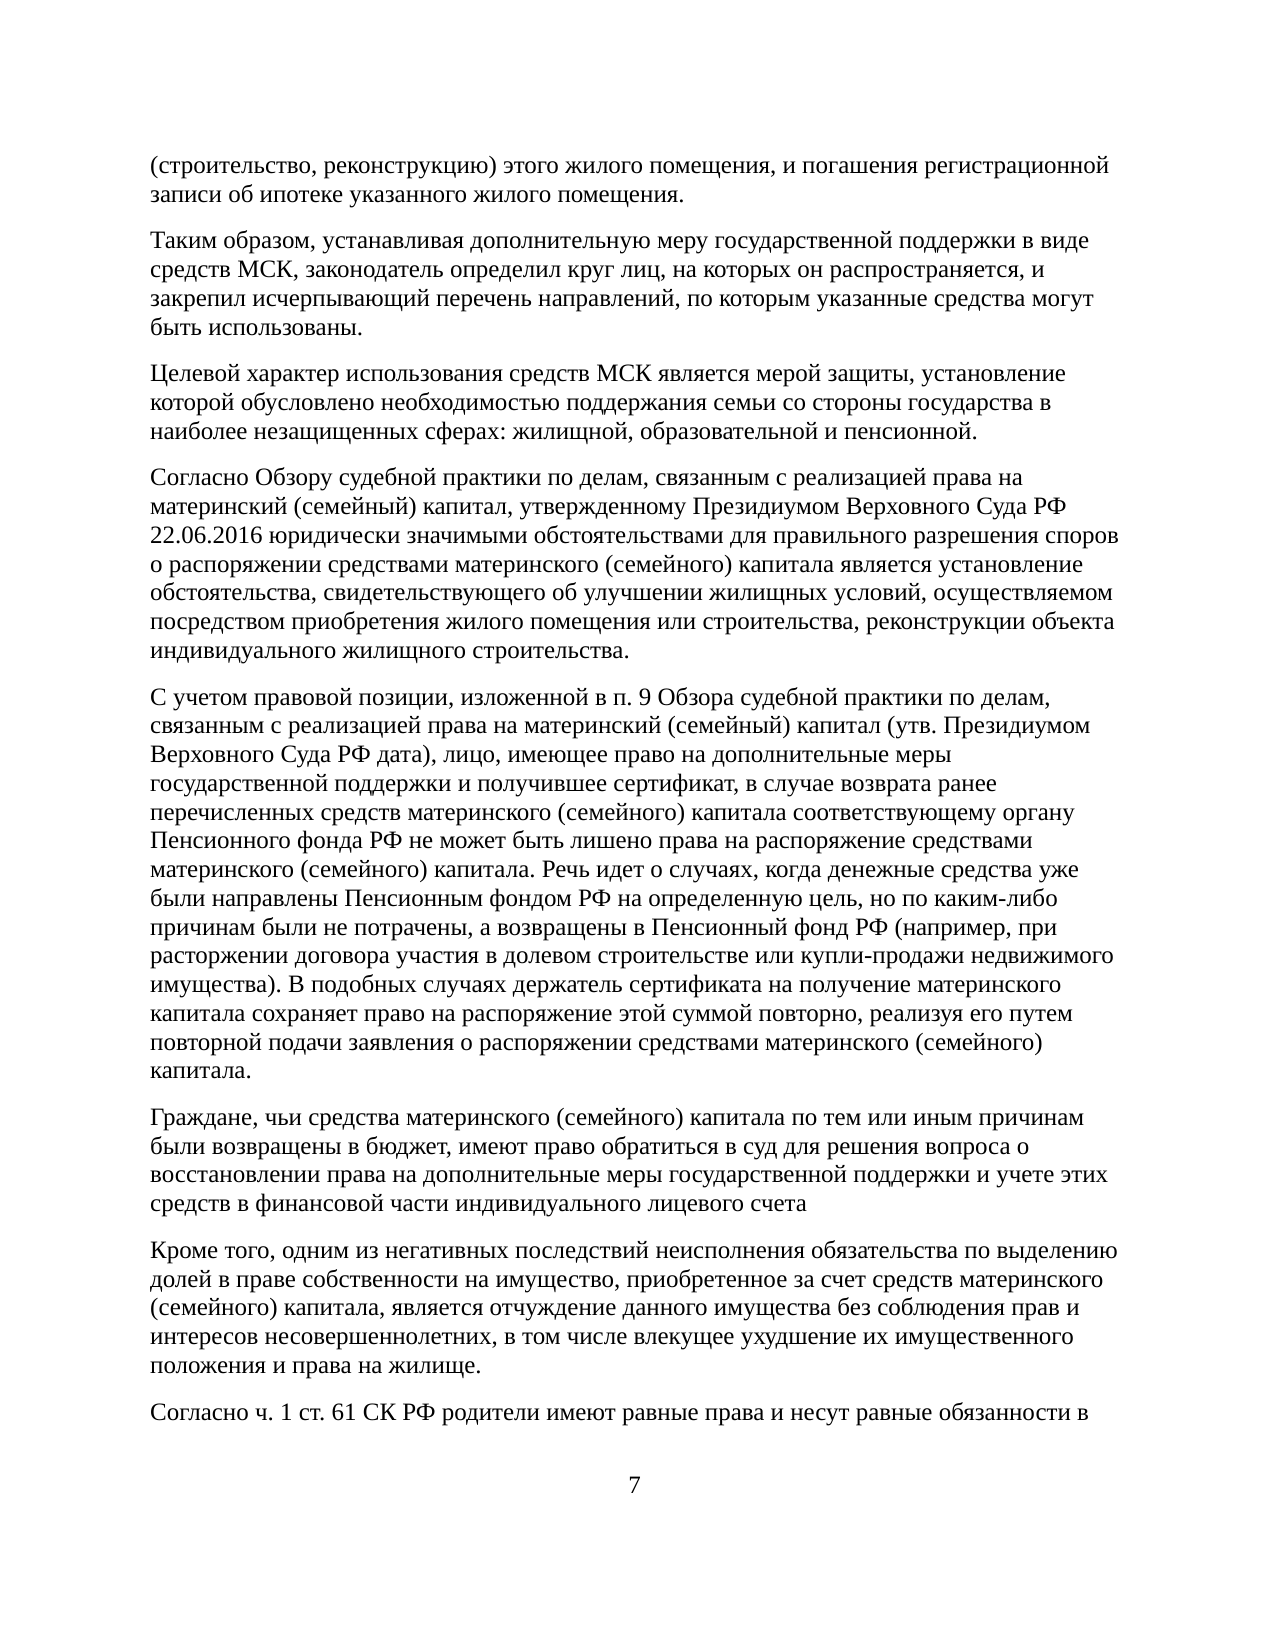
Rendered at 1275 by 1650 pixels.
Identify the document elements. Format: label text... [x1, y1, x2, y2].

text Целевой характер использования средств МСК является мерой защиты, установление которой обусловлено необходимостью поддержания семьи со стороны государства в наиболее незащищенных сферах: жилищной, образовательной и пенсионной. [150, 358, 1125, 444]
text (строительство, реконструкцию) этого жилого помещения, и погашения регистрационной записи об ипотеке указанного жилого помещения. [150, 150, 1125, 207]
text Кроме того, одним из негативных последствий неисполнения обязательства по выделению долей в праве собственности на имущество, приобретенное за счет средств материнского (семейного) капитала, является отчуждение данного имущества без соблюдения прав и интересов несовершеннолетних, в том числе влекущее ухудшение их имущественного положения и права на жилище. [150, 1235, 1125, 1379]
text Согласно Обзору судебной практики по делам, связанным с реализацией права на материнский (семейный) капитал, утвержденному Президиумом Верховного Суда РФ 22.06.2016 юридически значимыми обстоятельствами для правильного разрешения споров о распоряжении средствами материнского (семейного) капитала является установление обстоятельства, свидетельствующего об улучшении жилищных условий, осуществляемом посредством приобретения жилого помещения или строительства, реконструкции объекта индивидуального жилищного строительства. [150, 462, 1125, 664]
text С учетом правовой позиции, изложенной в п. 9 Обзора судебной практики по делам, связанным с реализацией права на материнский (семейный) капитал (утв. Президиумом Верховного Суда РФ дата), лицо, имеющее право на дополнительные меры государственной поддержки и получившее сертификат, в случае возврата ранее перечисленных средств материнского (семейного) капитала соответствующему органу Пенсионного фонда РФ не может быть лишено права на распоряжение средствами материнского (семейного) капитала. Речь идет о случаях, когда денежные средства уже были направлены Пенсионным фондом РФ на определенную цель, но по каким-либо причинам были не потрачены, а возвращены в Пенсионный фонд РФ (например, при расторжении договора участия в долевом строительстве или купли-продажи недвижимого имущества). В подобных случаях держатель сертификата на получение материнского капитала сохраняет право на распоряжение этой суммой повторно, реализуя его путем повторной подачи заявления о распоряжении средствами материнского (семейного) капитала. [150, 682, 1125, 1084]
text Граждане, чьи средства материнского (семейного) капитала по тем или иным причинам были возвращены в бюджет, имеют право обратиться в суд для решения вопроса о восстановлении права на дополнительные меры государственной поддержки и учете этих средств в финансовой части индивидуального лицевого счета [150, 1102, 1125, 1217]
text Согласно ч. 1 ст. 61 СК РФ родители имеют равные права и несут равные обязанности в [150, 1397, 1125, 1425]
text Таким образом, устанавливая дополнительную меру государственной поддержки в виде средств МСК, законодатель определил круг лиц, на которых он распространяется, и закрепил исчерпывающий перечень направлений, по которым указанные средства могут быть использованы. [150, 225, 1125, 340]
